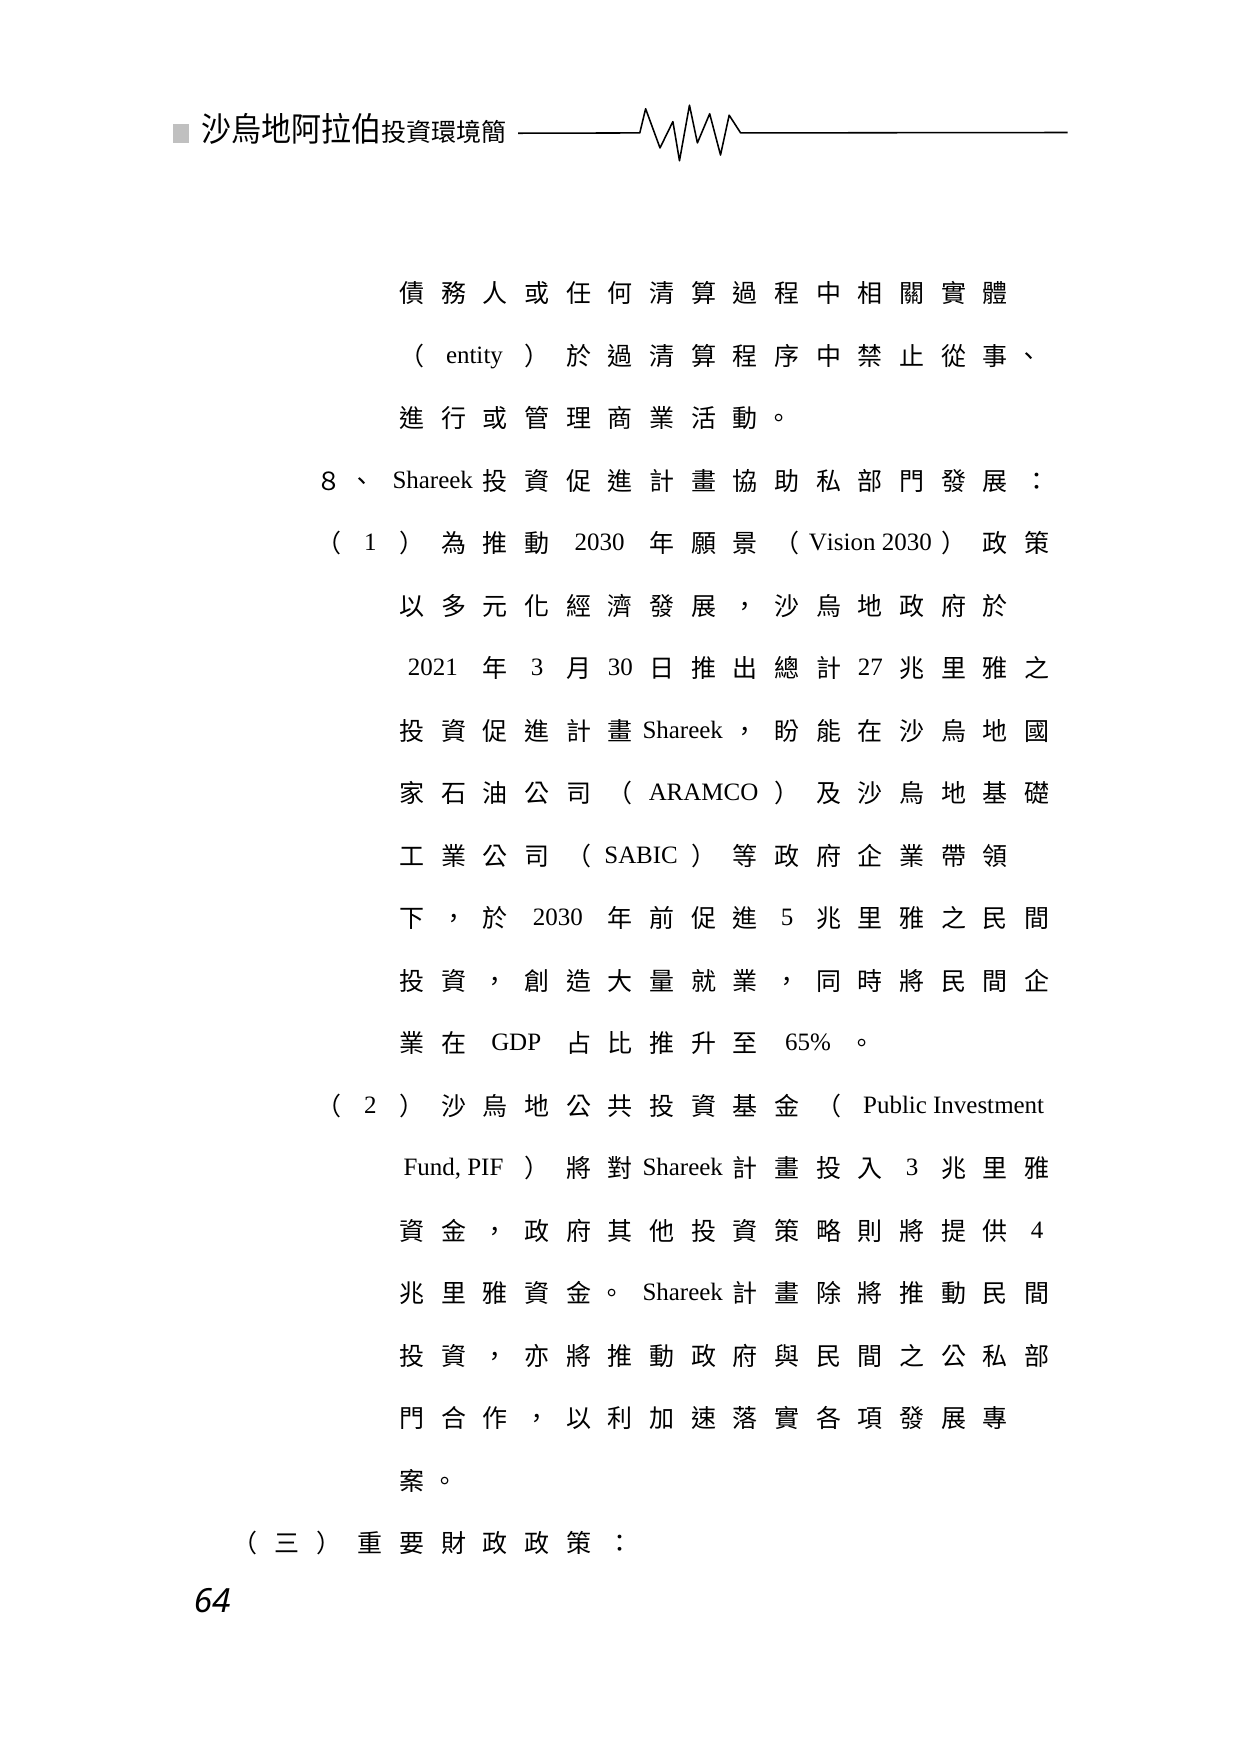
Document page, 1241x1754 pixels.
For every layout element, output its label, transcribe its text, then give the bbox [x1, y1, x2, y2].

text （1）為推動2030年願景（Vision 2030）政策以多元化經濟發展，沙烏地政府於2021年3月30日推出總計27兆里雅之投資促進計畫Shareek，盼能在沙烏地國家石油公司（ARAMCO）及沙烏地基礎工業公司（SABIC）等政府企業帶領下，於2030年前促進5兆里雅之民間投資，創造大量就業，同時將民間企業在GDP占比推升至65%。 [306, 500, 1058, 1063]
text （2）沙烏地公共投資基金（Public Investment Fund, PIF）將對Shareek計畫投入3兆里雅資金，政府其他投資策略則將提供4兆里雅資金。Shareek計畫除將推動民間投資，亦將推動政府與民間之公私部門合作，以利加速落實各項發展專案。 [306, 1063, 1058, 1500]
text 債務人或任何清算過程中相關實體（entity）於過清算程序中禁止從事、進行或管理商業活動。 [330, 250, 1058, 438]
text ８、Shareek投資促進計畫協助私部門發展： [281, 438, 1058, 500]
text （三）重要財政政策： [207, 1500, 1058, 1563]
